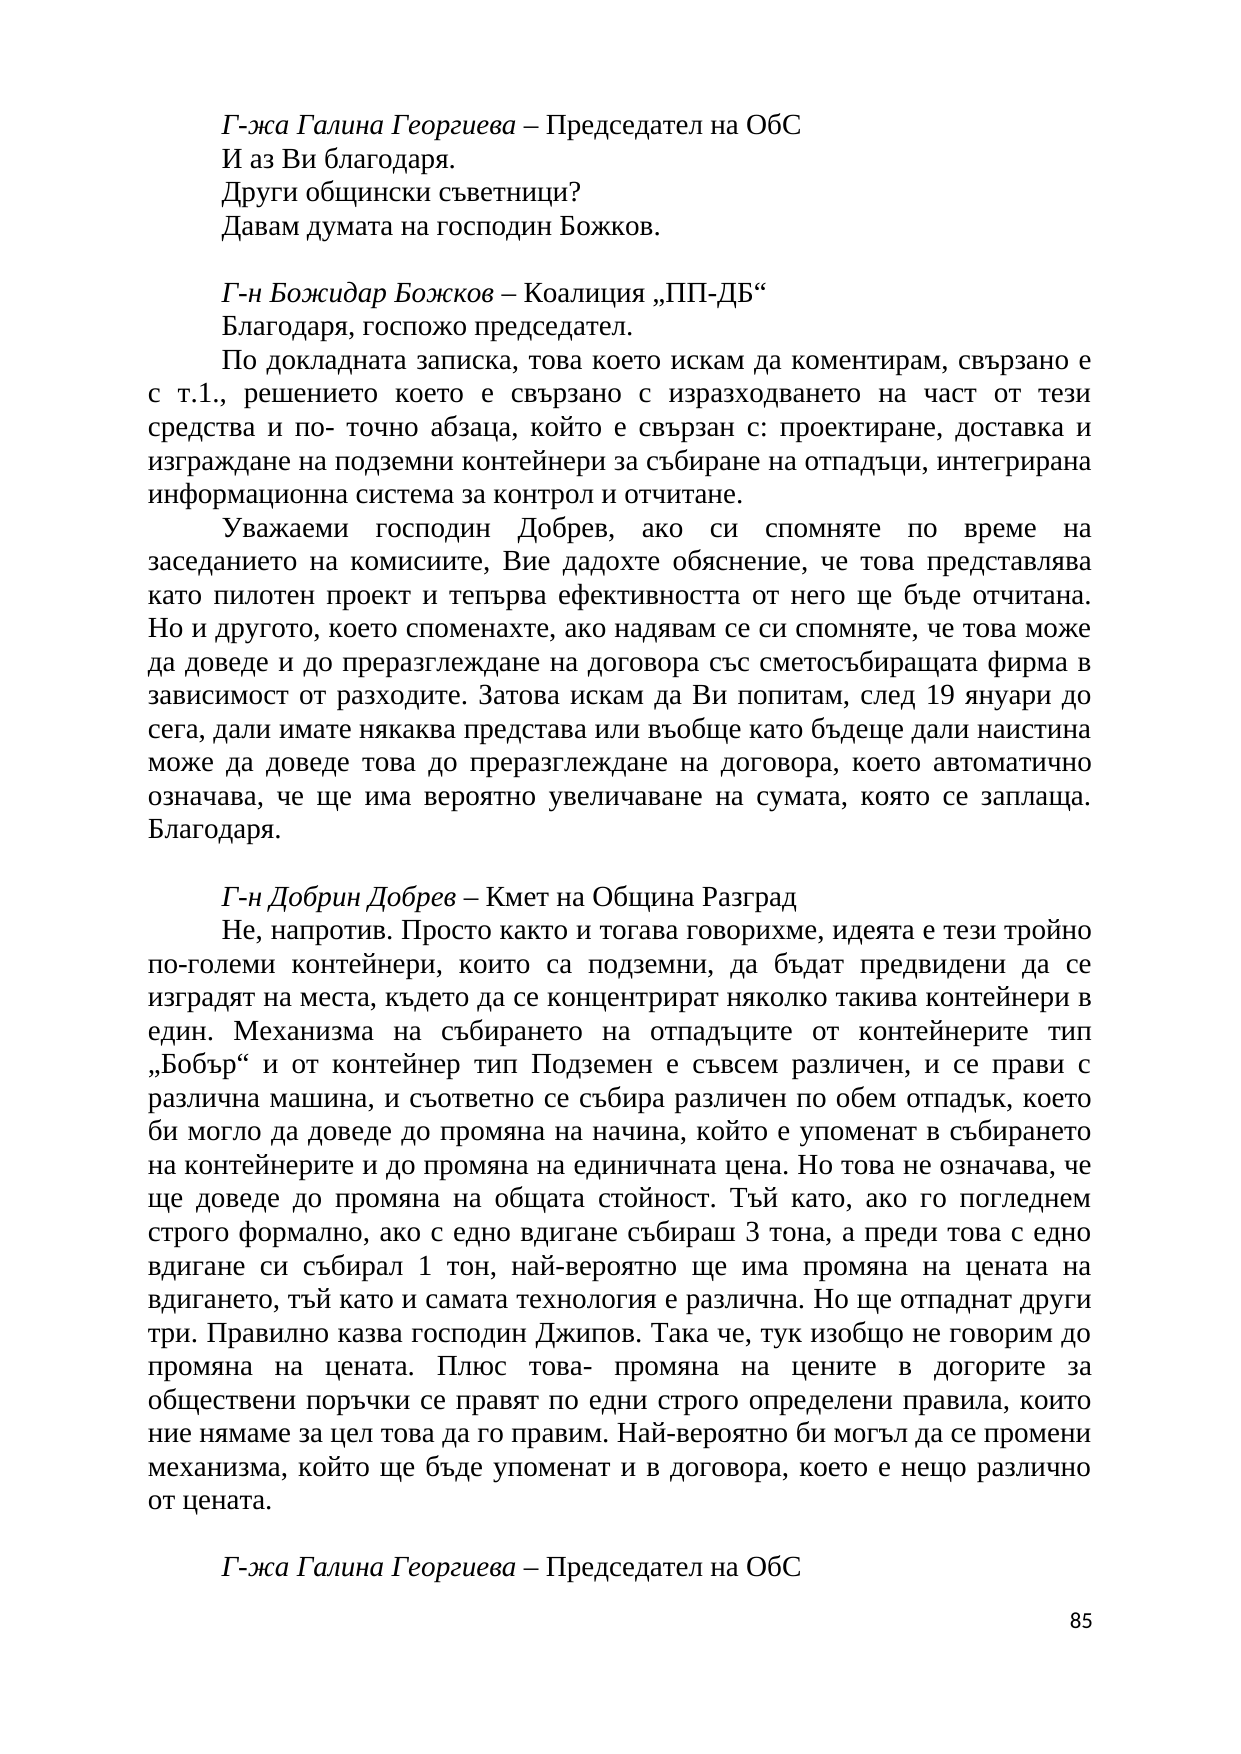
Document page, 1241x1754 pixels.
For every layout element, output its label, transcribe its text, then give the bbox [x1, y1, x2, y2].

text Други общински съветници? [148, 174, 1093, 208]
text Уважаеми господин Добрев, ако си спомняте по време на заседанието на комисиите, Вие дадохте обяснение, че това представлява като пилотен проект и тепърва ефективността от него ще бъде отчитана. Но и другото, което споменахте, ако надявам се си спомняте, че това може да доведе и до преразглеждане на договора със сметосъбиращата фирма в зависимост от разходите. Затова искам да Ви попитам, след 19 януари до сега, дали имате някаква представа или въобще като бъдеще дали наистина може да доведе това до преразглеждане на договора, което автоматично означава, че ще има вероятно увеличаване на сумата, която се заплаща. Благодаря. [148, 510, 1093, 845]
text Г-н Божидар Божков – Коалиция „ПП-ДБ“ [148, 275, 1093, 308]
text Г-н Добрин Добрев – Кмет на Община Разград [148, 879, 1093, 912]
text По докладната записка, това което искам да коментирам, свързано е с т.1., решението което е свързано с изразходването на част от тези средства и по- точно абзаца, който е свързан с: проектиране, доставка и изграждане на подземни контейнери за събиране на отпадъци, интегрирана информационна система за контрол и отчитане. [148, 342, 1093, 510]
text Г-жа Галина Георгиева – Председател на ОбС [148, 107, 1093, 141]
text Благодаря, госпожо председател. [148, 308, 1093, 342]
text Г-жа Галина Георгиева – Председател на ОбС [148, 1549, 1093, 1583]
text Не, напротив. Просто както и тогава говорихме, идеята е тези тройно по-големи контейнери, които са подземни, да бъдат предвидени да се изградят на места, където да се концентрират няколко такива контейнери в един. Механизма на събирането на отпадъците от контейнерите тип „Бобър“ и от контейнер тип Подземен е съвсем различен, и се прави с различна машина, и съответно се събира различен по обем отпадък, което би могло да доведе до промяна на начина, който е упоменат в събирането на контейнерите и до промяна на единичната цена. Но това не означава, че ще доведе до промяна на общата стойност. Тъй като, ако го погледнем строго формално, ако с едно вдигане събираш 3 тона, а преди това с едно вдигане си събирал 1 тон, най-вероятно ще има промяна на цената на вдигането, тъй като и самата технология е различна. Но ще отпаднат други три. Правилно казва господин Джипов. Така че, тук изобщо не говорим до промяна на цената. Плюс това- промяна на цените в догорите за обществени поръчки се правят по едни строго определени правила, които ние нямаме за цел това да го правим. Най-вероятно би могъл да се промени механизма, който ще бъде упоменат и в договора, което е нещо различно от цената. [148, 912, 1093, 1516]
text Давам думата на господин Божков. [148, 208, 1093, 241]
text И аз Ви благодаря. [148, 141, 1093, 174]
